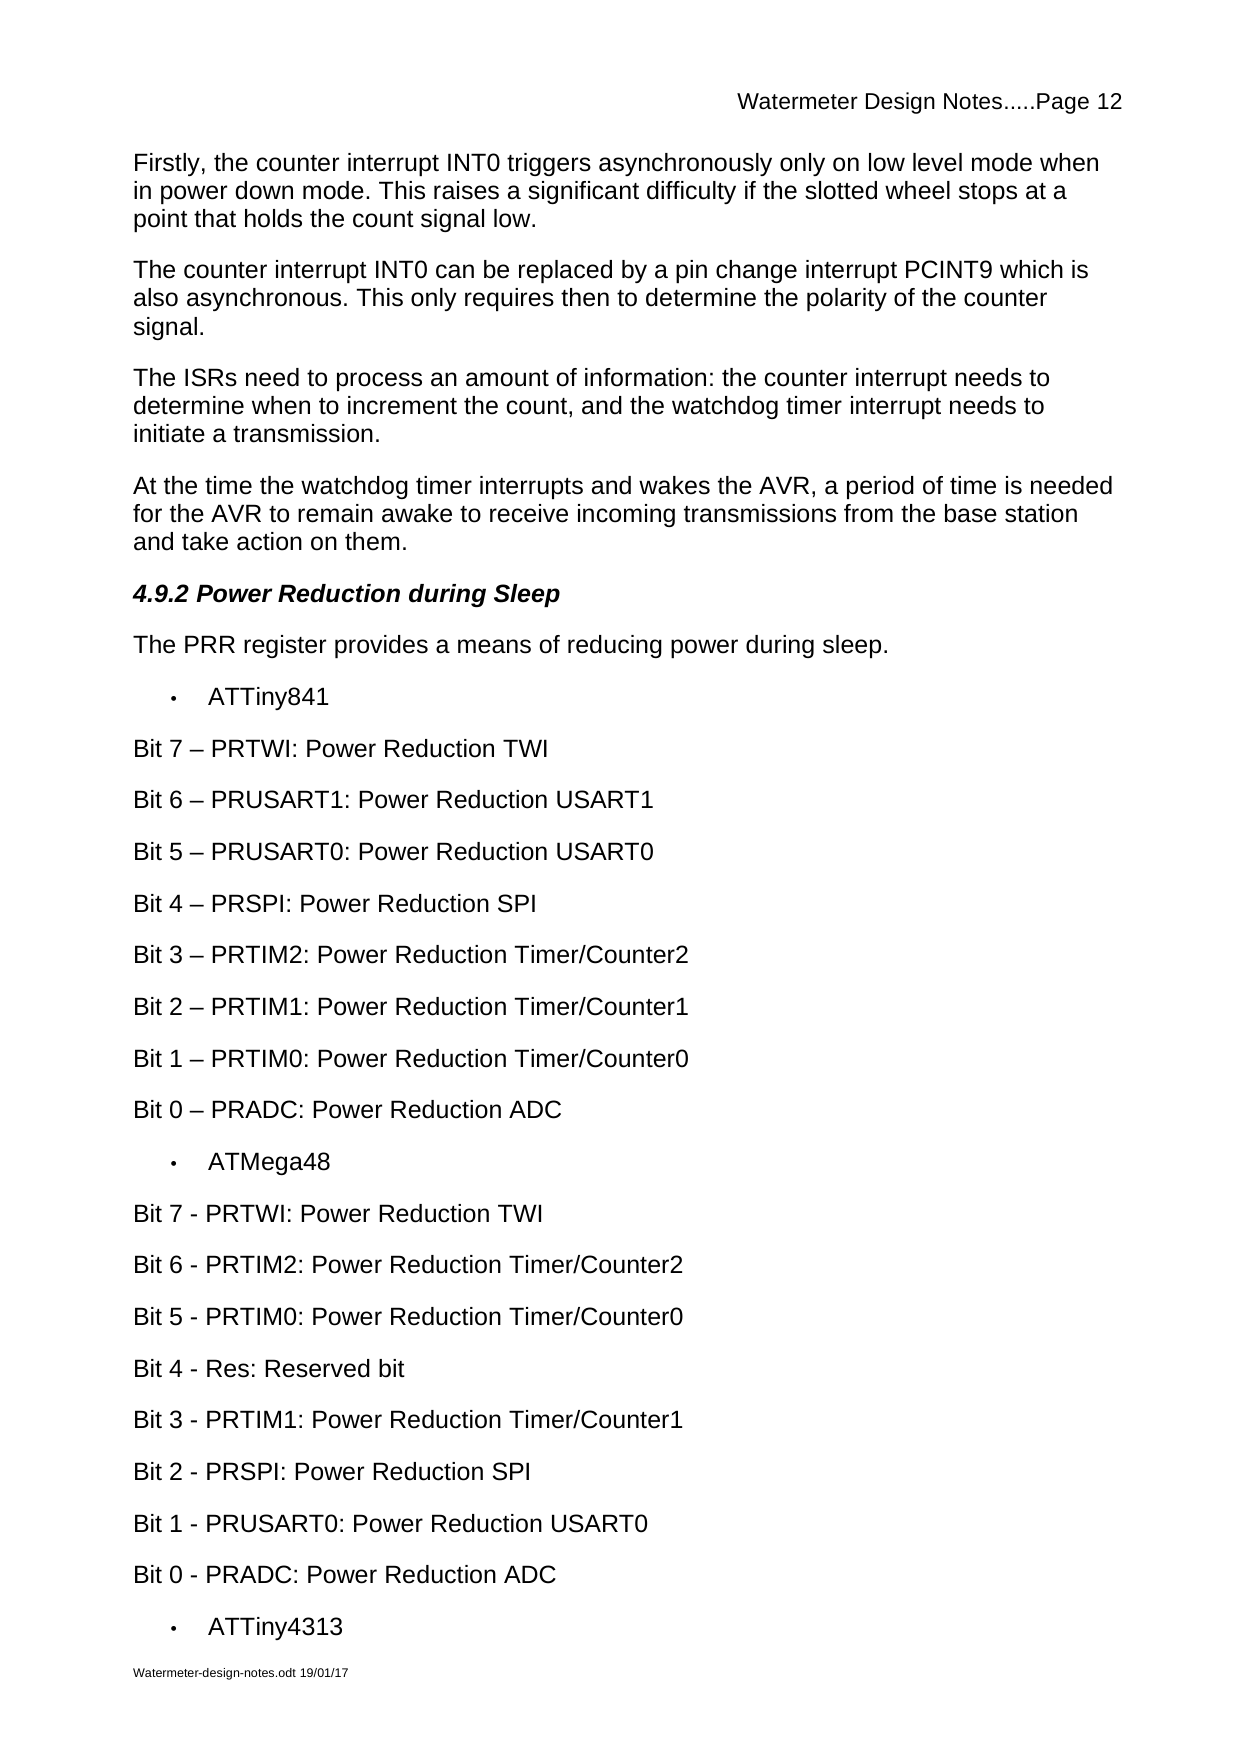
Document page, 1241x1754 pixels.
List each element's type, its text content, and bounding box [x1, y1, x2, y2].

text The counter interrupt INT0 can be replaced by a pin change interrupt PCINT9 which is also asynchronous. This only requires then to determine the polarity of the counter signal. [133, 256, 1123, 340]
subtitle Power Reduction during Sleep [133, 579, 1123, 607]
text Bit 3 – PRTIM2: Power Reduction Timer/Counter2 [133, 941, 1123, 969]
text Bit 2 – PRTIM1: Power Reduction Timer/Counter1 [133, 993, 1123, 1021]
text Bit 4 – PRSPI: Power Reduction SPI [133, 889, 1123, 917]
text At the time the watchdog timer interrupts and wakes the AVR, a period of time is needed for the AVR to remain awake to receive incoming transmissions from the base station and take action on them. [133, 472, 1123, 556]
text Bit 7 - PRTWI: Power Reduction TWI [133, 1199, 1123, 1227]
text Bit 6 – PRUSART1: Power Reduction USART1 [133, 786, 1123, 814]
list ATTiny841 [170, 683, 1123, 711]
text Firstly, the counter interrupt INT0 triggers asynchronously only on low level mode when in power down mode. This raises a significant difficulty if the slotted wheel stops at a point that holds the count signal low. [133, 149, 1123, 233]
text Bit 5 - PRTIM0: Power Reduction Timer/Counter0 [133, 1303, 1123, 1331]
text Bit 3 - PRTIM1: Power Reduction Timer/Counter1 [133, 1406, 1123, 1434]
text Bit 6 - PRTIM2: Power Reduction Timer/Counter2 [133, 1251, 1123, 1279]
text The ISRs need to process an amount of information: the counter interrupt needs to determine when to increment the count, and the watchdog timer interrupt needs to initiate a transmission. [133, 364, 1123, 448]
text Bit 0 – PRADC: Power Reduction ADC [133, 1096, 1123, 1124]
text Bit 5 – PRUSART0: Power Reduction USART0 [133, 838, 1123, 866]
text Bit 0 - PRADC: Power Reduction ADC [133, 1561, 1123, 1589]
text Bit 1 - PRUSART0: Power Reduction USART0 [133, 1509, 1123, 1537]
text Bit 1 – PRTIM0: Power Reduction Timer/Counter0 [133, 1044, 1123, 1072]
text Bit 7 – PRTWI: Power Reduction TWI [133, 734, 1123, 762]
text Bit 4 - Res: Reserved bit [133, 1354, 1123, 1382]
text The PRR register provides a means of reducing power during sleep. [133, 631, 1123, 659]
list ATTiny4313 [170, 1613, 1123, 1641]
text Bit 2 - PRSPI: Power Reduction SPI [133, 1458, 1123, 1486]
list ATMega48 [170, 1148, 1123, 1176]
